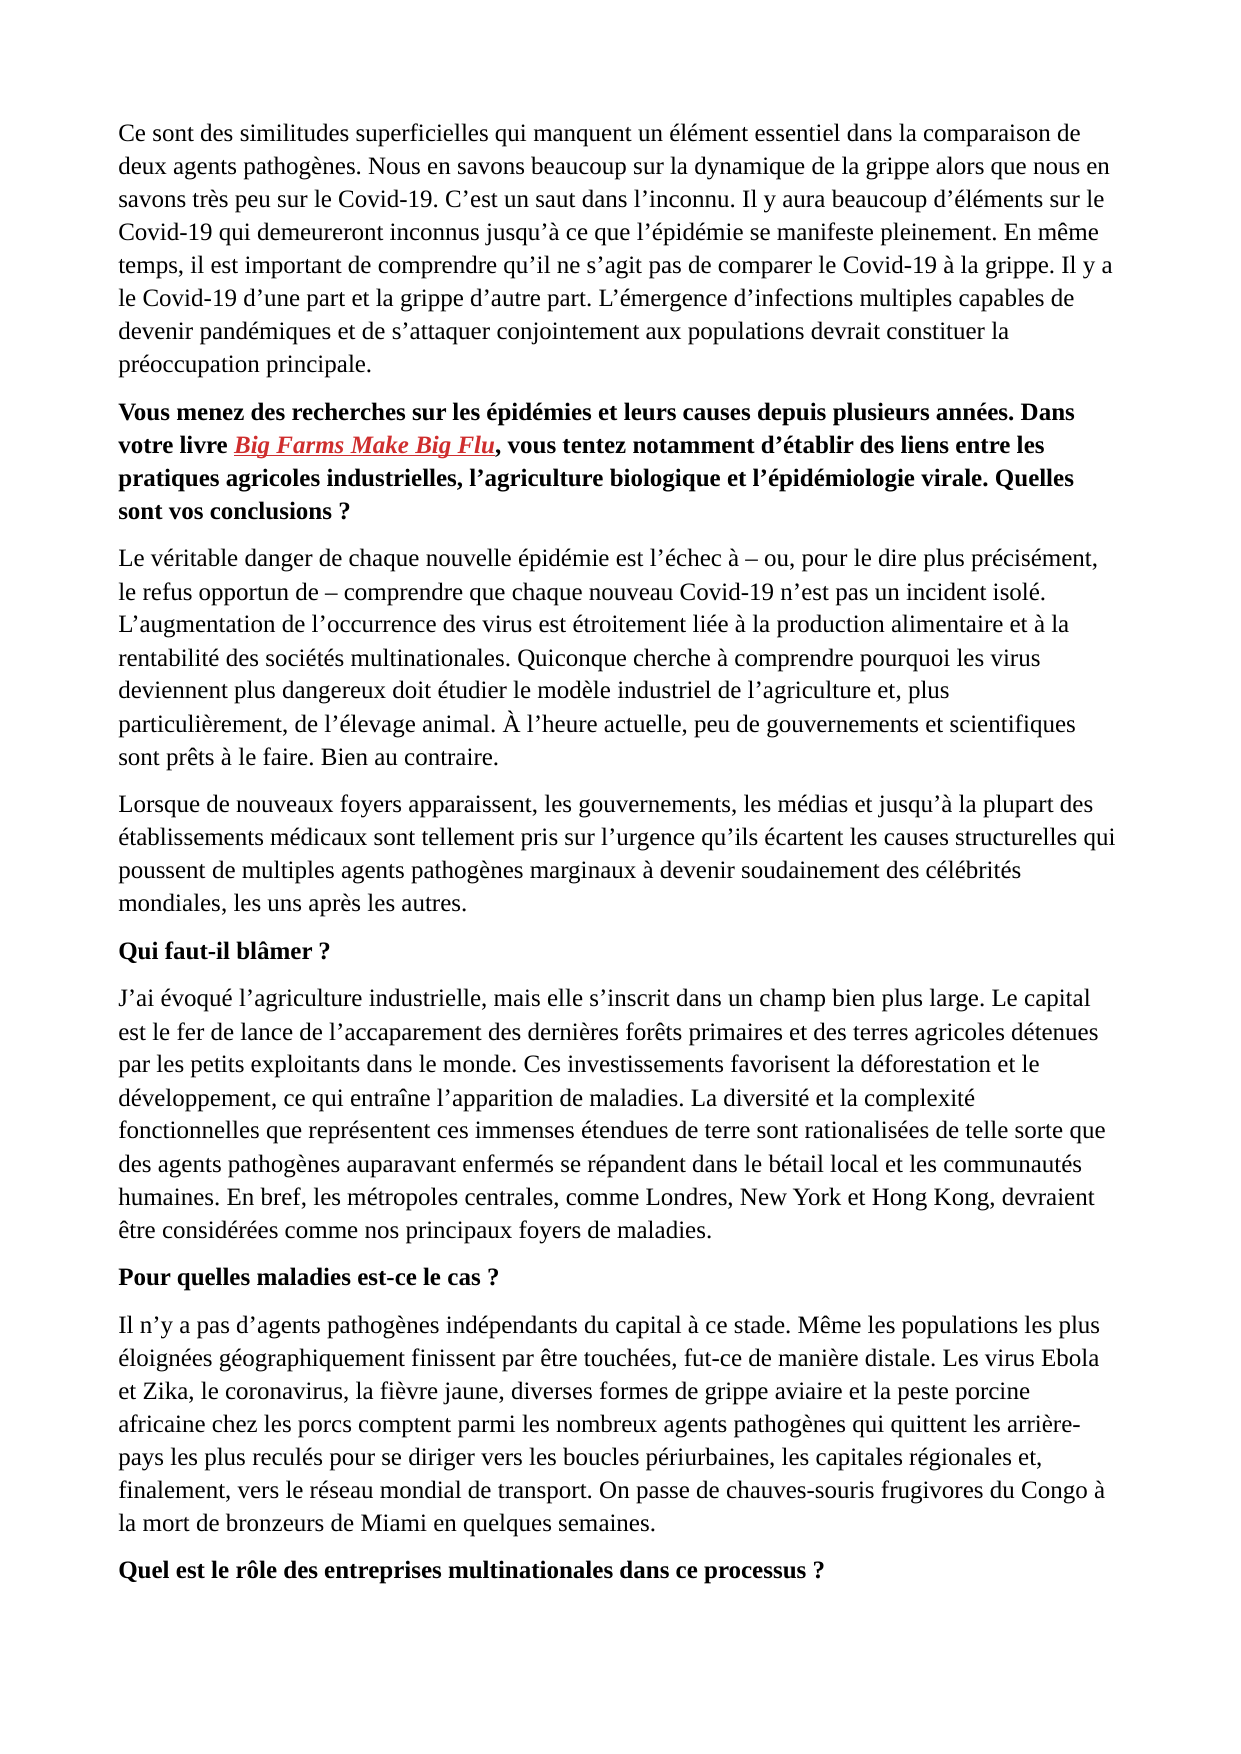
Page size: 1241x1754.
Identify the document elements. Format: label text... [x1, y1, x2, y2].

text Qui faut-il blâmer ? [118, 936, 1122, 965]
text Quel est le rôle des entreprises multinationales dans ce processus ? [118, 1556, 1122, 1584]
text Il n’y a pas d’agents pathogènes indépendants du capital à ce stade. Même les populations les plus éloignées géographiquement finissent par être touchées, fut-ce de manière distale. Les virus Ebola et Zika, le coronavirus, la fièvre jaune, diverses formes de grippe aviaire et la peste porcine africaine chez les porcs comptent parmi les nombreux agents pathogènes qui quittent les arrière-pays les plus reculés pour se diriger vers les boucles périurbaines, les capitales régionales et, finalement, vers le réseau mondial de transport. On passe de chauves-souris frugivores du Congo à la mort de bronzeurs de Miami en quelques semaines. [118, 1310, 1122, 1537]
text Le véritable danger de chaque nouvelle épidémie est l’échec à – ou, pour le dire plus précisément, le refus opportun de – comprendre que chaque nouveau Covid-19 n’est pas un incident isolé. L’augmentation de l’occurrence des virus est étroitement liée à la production alimentaire et à la rentabilité des sociétés multinationales. Quiconque cherche à comprendre pourquoi les virus deviennent plus dangereux doit étudier le modèle industriel de l’agriculture et, plus particulièrement, de l’élevage animal. À l’heure actuelle, peu de gouvernements et scientifiques sont prêts à le faire. Bien au contraire. [118, 543, 1122, 770]
text J’ai évoqué l’agriculture industrielle, mais elle s’inscrit dans un champ bien plus large. Le capital est le fer de lance de l’accaparement des dernières forêts primaires et des terres agricoles détenues par les petits exploitants dans le monde. Ces investissements favorisent la déforestation et le développement, ce qui entraîne l’apparition de maladies. La diversité et la complexité fonctionnelles que représentent ces immenses étendues de terre sont rationalisées de telle sorte que des agents pathogènes auparavant enfermés se répandent dans le bétail local et les communautés humaines. En bref, les métropoles centrales, comme Londres, New York et Hong Kong, devraient être considérées comme nos principaux foyers de maladies. [118, 983, 1122, 1243]
text Pour quelles maladies est-ce le cas ? [118, 1262, 1122, 1291]
text Vous menez des recherches sur les épidémies et leurs causes depuis plusieurs années. Dans votre livre Big Farms Make Big Flu, vous tentez notamment d’établir des liens entre les pratiques agricoles industrielles, l’agriculture biologique et l’épidémiologie virale. Quelles sont vos conclusions ? [118, 397, 1122, 525]
text Lorsque de nouveaux foyers apparaissent, les gouvernements, les médias et jusqu’à la plupart des établissements médicaux sont tellement pris sur l’urgence qu’ils écartent les causes structurelles qui poussent de multiples agents pathogènes marginaux à devenir soudainement des célébrités mondiales, les uns après les autres. [118, 789, 1122, 917]
text Ce sont des similitudes superficielles qui manquent un élément essentiel dans la comparaison de deux agents pathogènes. Nous en savons beaucoup sur la dynamique de la grippe alors que nous en savons très peu sur le Covid-19. C’est un saut dans l’inconnu. Il y aura beaucoup d’éléments sur le Covid-19 qui demeureront inconnus jusqu’à ce que l’épidémie se manifeste pleinement. En même temps, il est important de comprendre qu’il ne s’agit pas de comparer le Covid-19 à la grippe. Il y a le Covid-19 d’une part et la grippe d’autre part. L’émergence d’infections multiples capables de devenir pandémiques et de s’attaquer conjointement aux populations devrait constituer la préoccupation principale. [118, 118, 1122, 378]
